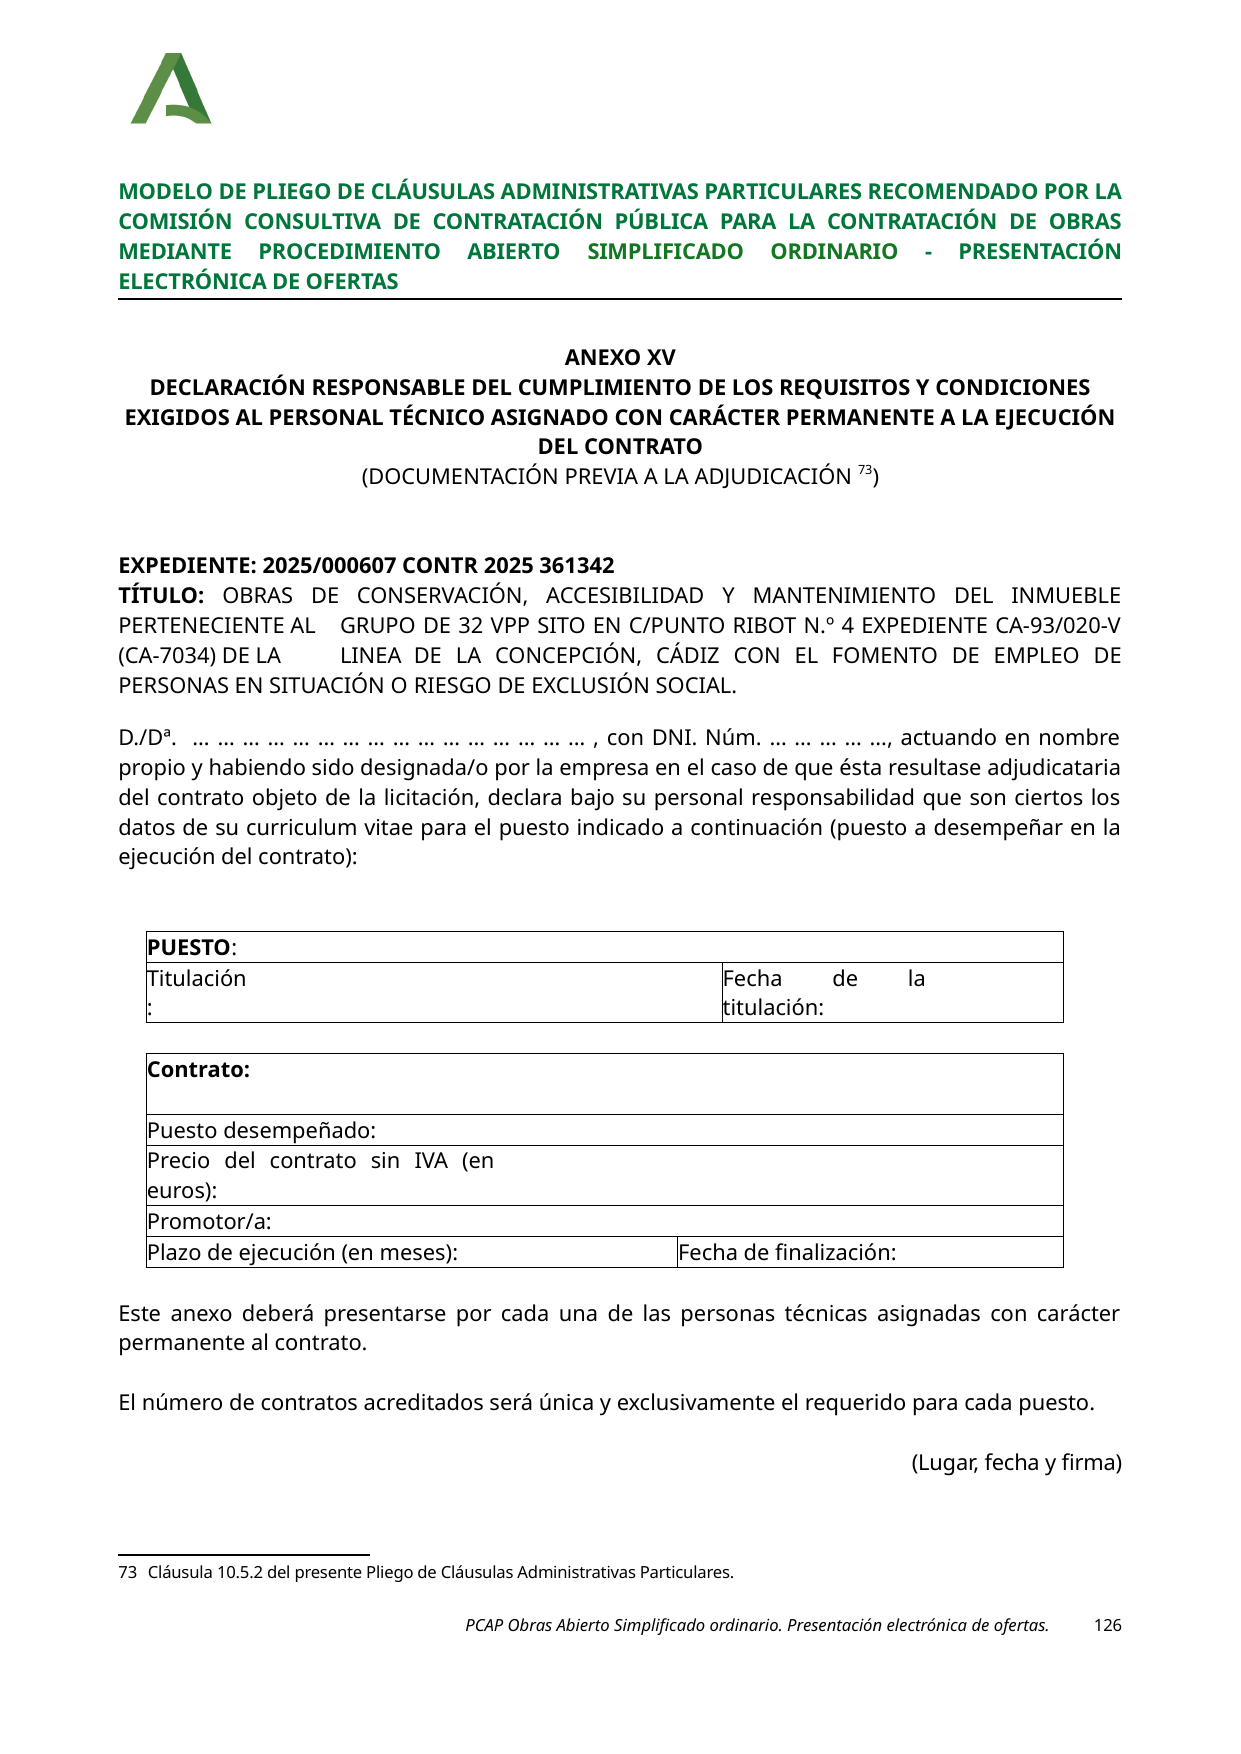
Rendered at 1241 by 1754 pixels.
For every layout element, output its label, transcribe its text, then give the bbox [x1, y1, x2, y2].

text Cláusula 10.5.2 del presente Pliego de Cláusulas Administrativas Particulares. [118, 1561, 1122, 1584]
table_cell [251, 963, 722, 1022]
table_cell [147, 1023, 1064, 1053]
table_cell Contrato: [147, 1054, 495, 1114]
table_cell Puesto desempeñado: [147, 1115, 495, 1144]
table_cell Precio del contrato sin IVA (en euros): [147, 1146, 495, 1205]
table_cell [926, 1237, 1063, 1267]
table_cell [926, 963, 1063, 1022]
text (DOCUMENTACIÓN PREVIA A LA ADJUDICACIÓN ) [118, 461, 1122, 491]
table_cell Fecha de finalización: [678, 1237, 926, 1267]
table_cell Fecha de la titulación: [723, 963, 926, 1022]
text MODELO DE PLIEGO DE CLÁUSULAS ADMINISTRATIVAS PARTICULARES RECOMENDADO POR LA COMISIÓN CONSULTIVA DE CONTRATACIÓN PÚBLICA PARA LA CONTRATACIÓN DE OBRAS MEDIANTE PROCEDIMIENTO ABIERTO SIMPLIFICADO ORDINARIO - PRESENTACIÓN ELECTRÓNICA DE OFERTAS [118, 176, 1122, 298]
picture [127, 48, 216, 128]
table_cell [495, 1115, 1063, 1144]
text El número de contratos acreditados será única y exclusivamente el requerido para cada puesto. [118, 1387, 1122, 1417]
table_cell [495, 1146, 1063, 1205]
text EXPEDIENTE: 2025/000607 CONTR 2025 361342 [118, 551, 1122, 580]
text TÍTULO: OBRAS DE CONSERVACIÓN, ACCESIBILIDAD Y MANTENIMIENTO DEL INMUEBLE PERTENECIENTE AL GRUPO DE 32 VPP SITO EN C/PUNTO RIBOT N.º 4 EXPEDIENTE CA-93/020-V (CA-7034) DE LA LINEA DE LA CONCEPCIÓN, CÁDIZ CON EL FOMENTO DE EMPLEO DE PERSONAS EN SITUACIÓN O RIESGO DE EXCLUSIÓN SOCIAL. [118, 580, 1122, 699]
table_header [251, 932, 1063, 962]
text Este anexo deberá presentarse por cada una de las personas técnicas asignadas con carácter permanente al contrato. [118, 1298, 1122, 1357]
text ANEXO XV [118, 342, 1122, 372]
table_cell [495, 1054, 1063, 1114]
table_header PUESTO: [147, 932, 251, 962]
table_cell [495, 1237, 677, 1267]
table_cell [495, 1206, 1063, 1236]
text (Lugar, fecha y firma) [118, 1447, 1122, 1478]
table_cell Plazo de ejecución (en meses): [147, 1237, 495, 1267]
text D./Dª. … … … … … … … … … … … … … … … … , con DNI. Núm. … … … … …, actuando en nombre propio y habiendo sido designada/o por la empresa en el caso de que ésta resultase adjudicataria del contrato objeto de la licitación, declara bajo su personal responsabilidad que son ciertos los datos de su curriculum vitae para el puesto indicado a continuación (puesto a desempeñar en la ejecución del contrato): [118, 722, 1122, 871]
text DECLARACIÓN RESPONSABLE DEL CUMPLIMIENTO DE LOS REQUISITOS Y CONDICIONES EXIGIDOS AL PERSONAL TÉCNICO ASIGNADO CON CARÁCTER PERMANENTE A LA EJECUCIÓN DEL CONTRATO [118, 372, 1122, 461]
table_cell Promotor/a: [147, 1206, 495, 1236]
table_cell Titulación: [147, 963, 251, 1022]
